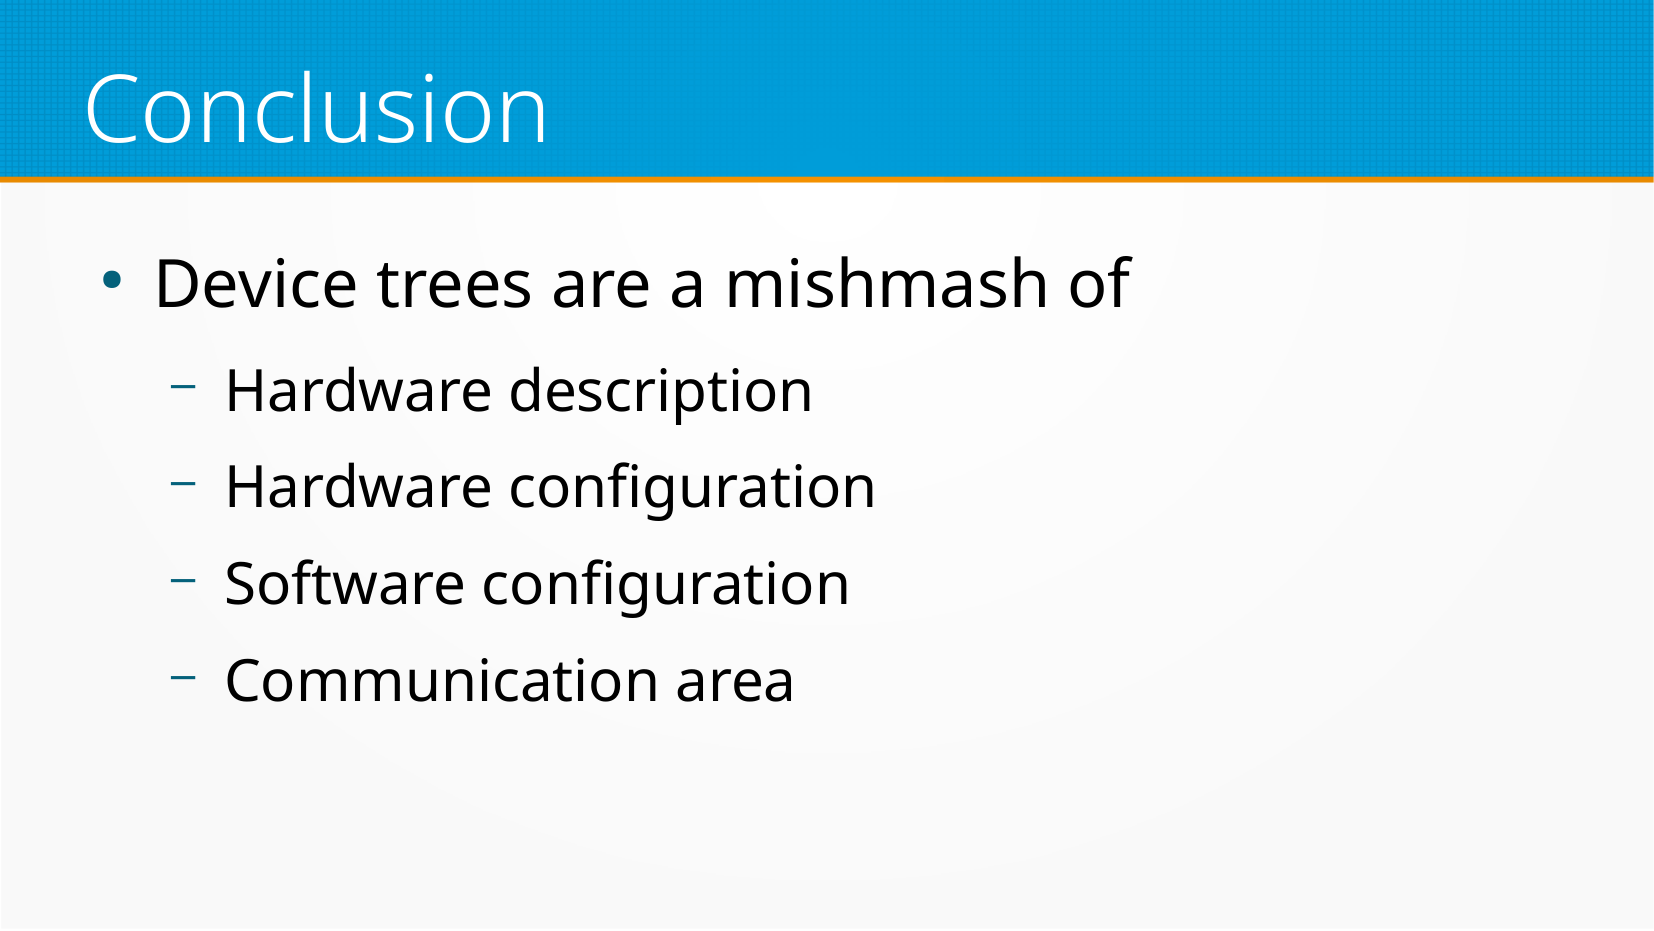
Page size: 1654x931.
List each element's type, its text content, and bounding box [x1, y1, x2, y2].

list Device trees are a mishmash of Hardware description Hardware configuration Software configuration Communication area [82, 236, 1563, 811]
picture [0, 177, 1654, 931]
title Conclusion [82, 14, 1571, 171]
